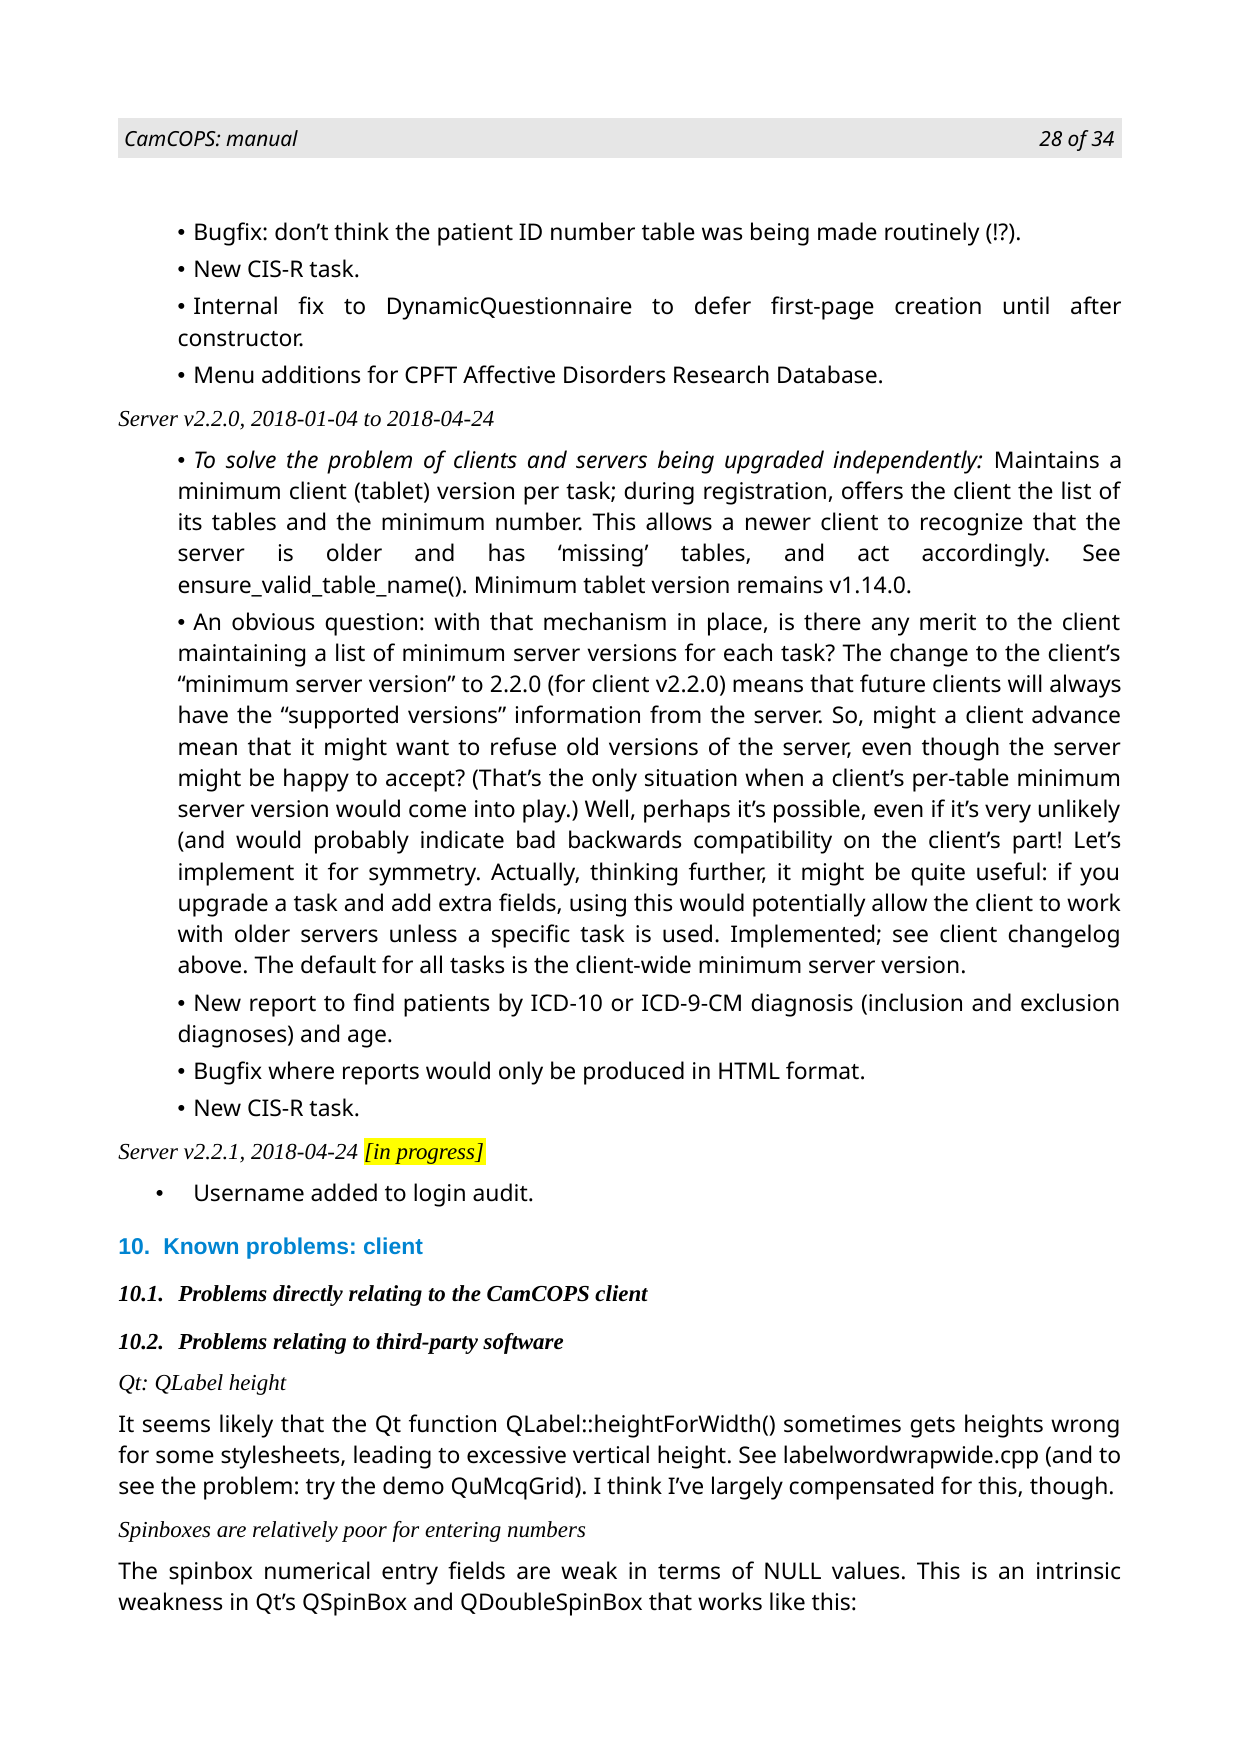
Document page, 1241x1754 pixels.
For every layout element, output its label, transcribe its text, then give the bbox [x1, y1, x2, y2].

subtitle Known problems: client [118, 1233, 1122, 1260]
text The spinbox numerical entry fields are weak in terms of NULL values. This is an intrinsic weakness in Qt’s QSpinBox and QDoubleSpinBox that works like this: [118, 1555, 1122, 1617]
subtitle Server v2.2.1, 2018-04-24 [in progress] [118, 1138, 1122, 1165]
list Username added to login audit. [156, 1177, 1122, 1208]
subtitle Qt: QLabel height [118, 1369, 1122, 1395]
subtitle Server v2.2.0, 2018-01-04 to 2018-04-24 [118, 405, 1122, 431]
subtitle Problems relating to third-party software [118, 1328, 1122, 1354]
list Internal fix to DynamicQuestionnaire to defer first-page creation until after constructor. [177, 290, 1122, 353]
list New report to find patients by ICD-10 or ICD-9-CM diagnosis (inclusion and exclusion diagnoses) and age. [177, 987, 1122, 1049]
list Menu additions for CPFT Affective Disorders Research Database. [177, 359, 1122, 390]
list New CIS-R task. [177, 253, 1122, 284]
list Bugfix where reports would only be produced in HTML format. [177, 1055, 1122, 1086]
text It seems likely that the Qt function QLabel::heightForWidth() sometimes gets heights wrong for some stylesheets, leading to excessive vertical height. See labelwordwrapwide.cpp (and to see the problem: try the demo QuMcqGrid). I think I’ve largely compensated for this, though. [118, 1408, 1122, 1501]
list Bugfix: don’t think the patient ID number table was being made routinely (!?). [177, 216, 1122, 247]
subtitle Spinboxes are relatively poor for entering numbers [118, 1516, 1122, 1542]
list An obvious question: with that mechanism in place, is there any merit to the client maintaining a list of minimum server versions for each task? The change to the client’s “minimum server version” to 2.2.0 (for client v2.2.0) means that future clients will always have the “supported versions” information from the server. So, might a client advance mean that it might want to refuse old versions of the server, even though the server might be happy to accept? (That’s the only situation when a client’s per-table minimum server version would come into play.) Well, perhaps it’s possible, even if it’s very unlikely (and would probably indicate bad backwards compatibility on the client’s part! Let’s implement it for symmetry. Actually, thinking further, it might be quite useful: if you upgrade a task and add extra fields, using this would potentially allow the client to work with older servers unless a specific task is used. Implemented; see client changelog above. The default for all tasks is the client-wide minimum server version. [177, 606, 1122, 981]
list New CIS-R task. [177, 1092, 1122, 1123]
list To solve the problem of clients and servers being upgraded independently: Maintains a minimum client (tablet) version per task; during registration, offers the client the list of its tables and the minimum number. This allows a newer client to recognize that the server is older and has ‘missing’ tables, and act accordingly. See ensure_valid_table_name(). Minimum tablet version remains v1.14.0. [177, 443, 1122, 600]
subtitle Problems directly relating to the CamCOPS client [118, 1281, 1122, 1307]
